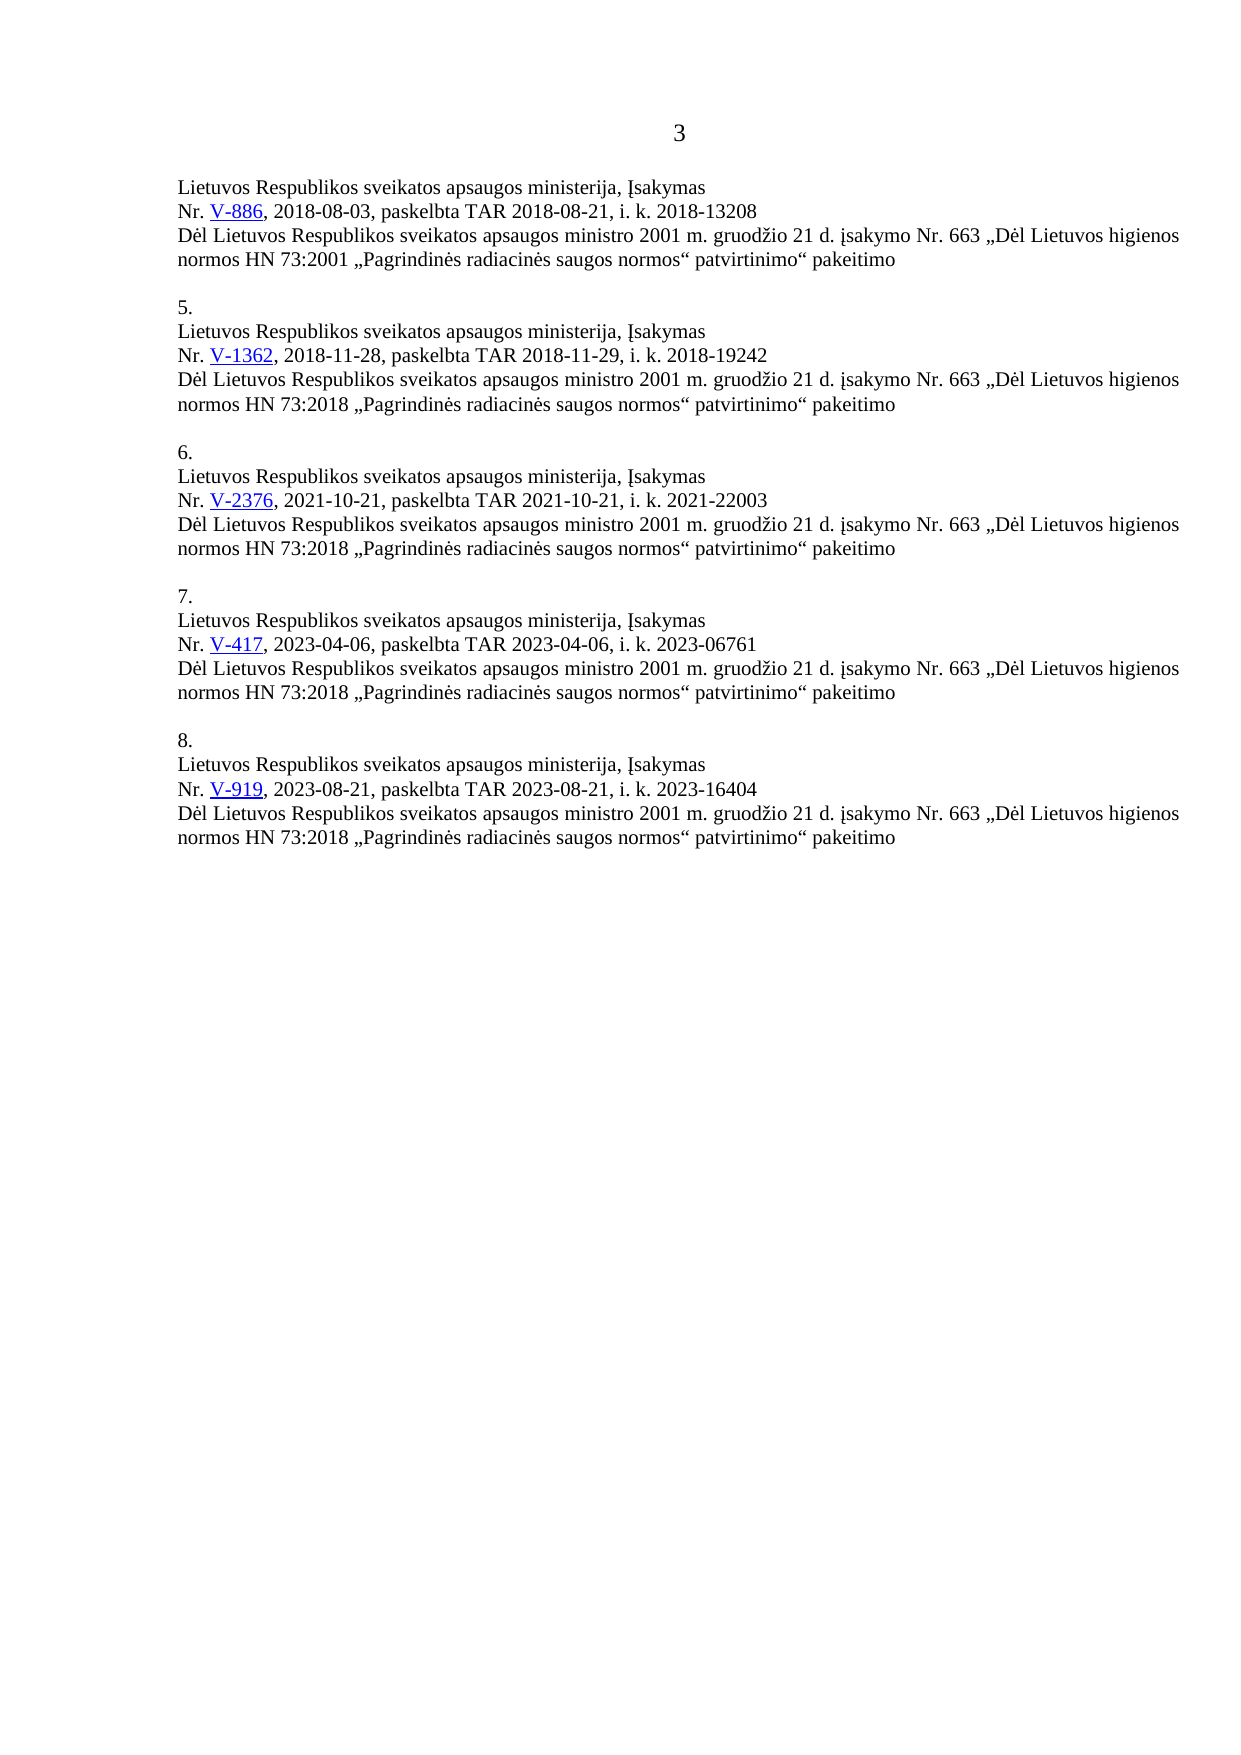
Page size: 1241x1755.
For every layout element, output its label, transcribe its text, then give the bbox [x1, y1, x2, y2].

text Dėl Lietuvos Respublikos sveikatos apsaugos ministro 2001 m. gruodžio 21 d. įsakymo Nr. 663 „Dėl Lietuvos higienos normos HN 73:2018 „Pagrindinės radiacinės saugos normos“ patvirtinimo“ pakeitimo [177, 512, 1181, 560]
text Nr. V-919, 2023-08-21, paskelbta TAR 2023-08-21, i. k. 2023-16404 [177, 776, 1181, 801]
text 8. [177, 728, 1181, 752]
text 5. [177, 295, 1181, 319]
text Lietuvos Respublikos sveikatos apsaugos ministerija, Įsakymas [177, 608, 1181, 632]
text Dėl Lietuvos Respublikos sveikatos apsaugos ministro 2001 m. gruodžio 21 d. įsakymo Nr. 663 „Dėl Lietuvos higienos normos HN 73:2001 „Pagrindinės radiacinės saugos normos“ patvirtinimo“ pakeitimo [177, 223, 1181, 271]
text Lietuvos Respublikos sveikatos apsaugos ministerija, Įsakymas [177, 319, 1181, 343]
text Dėl Lietuvos Respublikos sveikatos apsaugos ministro 2001 m. gruodžio 21 d. įsakymo Nr. 663 „Dėl Lietuvos higienos normos HN 73:2018 „Pagrindinės radiacinės saugos normos“ patvirtinimo“ pakeitimo [177, 656, 1181, 704]
text Nr. V-886, 2018-08-03, paskelbta TAR 2018-08-21, i. k. 2018-13208 [177, 199, 1181, 223]
text Nr. V-2376, 2021-10-21, paskelbta TAR 2021-10-21, i. k. 2021-22003 [177, 488, 1181, 512]
text 7. [177, 584, 1181, 608]
text Lietuvos Respublikos sveikatos apsaugos ministerija, Įsakymas [177, 175, 1181, 199]
text Lietuvos Respublikos sveikatos apsaugos ministerija, Įsakymas [177, 464, 1181, 488]
text Dėl Lietuvos Respublikos sveikatos apsaugos ministro 2001 m. gruodžio 21 d. įsakymo Nr. 663 „Dėl Lietuvos higienos normos HN 73:2018 „Pagrindinės radiacinės saugos normos“ patvirtinimo“ pakeitimo [177, 801, 1181, 849]
text Nr. V-417, 2023-04-06, paskelbta TAR 2023-04-06, i. k. 2023-06761 [177, 632, 1181, 656]
text Lietuvos Respublikos sveikatos apsaugos ministerija, Įsakymas [177, 752, 1181, 776]
text Nr. V-1362, 2018-11-28, paskelbta TAR 2018-11-29, i. k. 2018-19242 [177, 343, 1181, 367]
text Dėl Lietuvos Respublikos sveikatos apsaugos ministro 2001 m. gruodžio 21 d. įsakymo Nr. 663 „Dėl Lietuvos higienos normos HN 73:2018 „Pagrindinės radiacinės saugos normos“ patvirtinimo“ pakeitimo [177, 367, 1181, 416]
text 6. [177, 439, 1181, 464]
